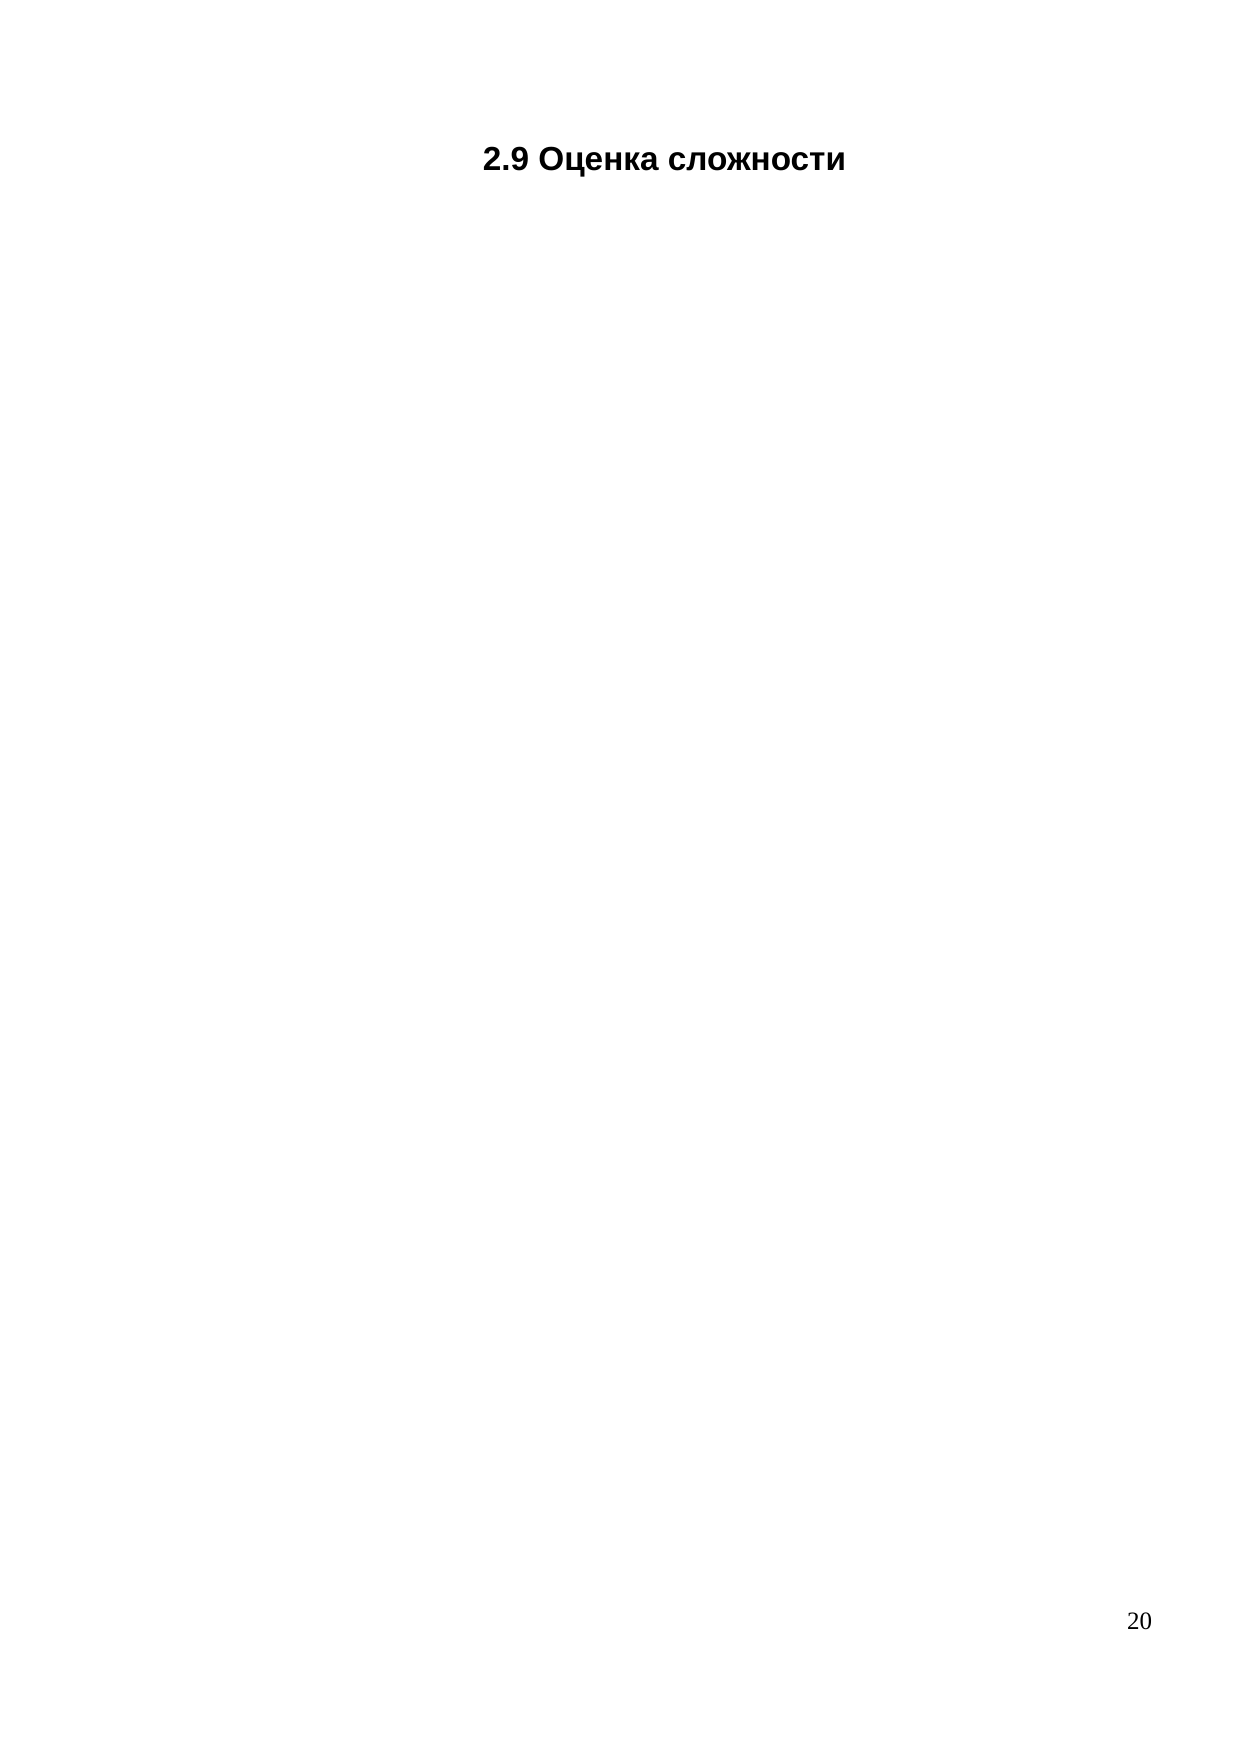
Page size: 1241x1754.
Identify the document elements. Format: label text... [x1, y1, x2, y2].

subtitle 2.9 Оценка сложности [177, 139, 1152, 177]
